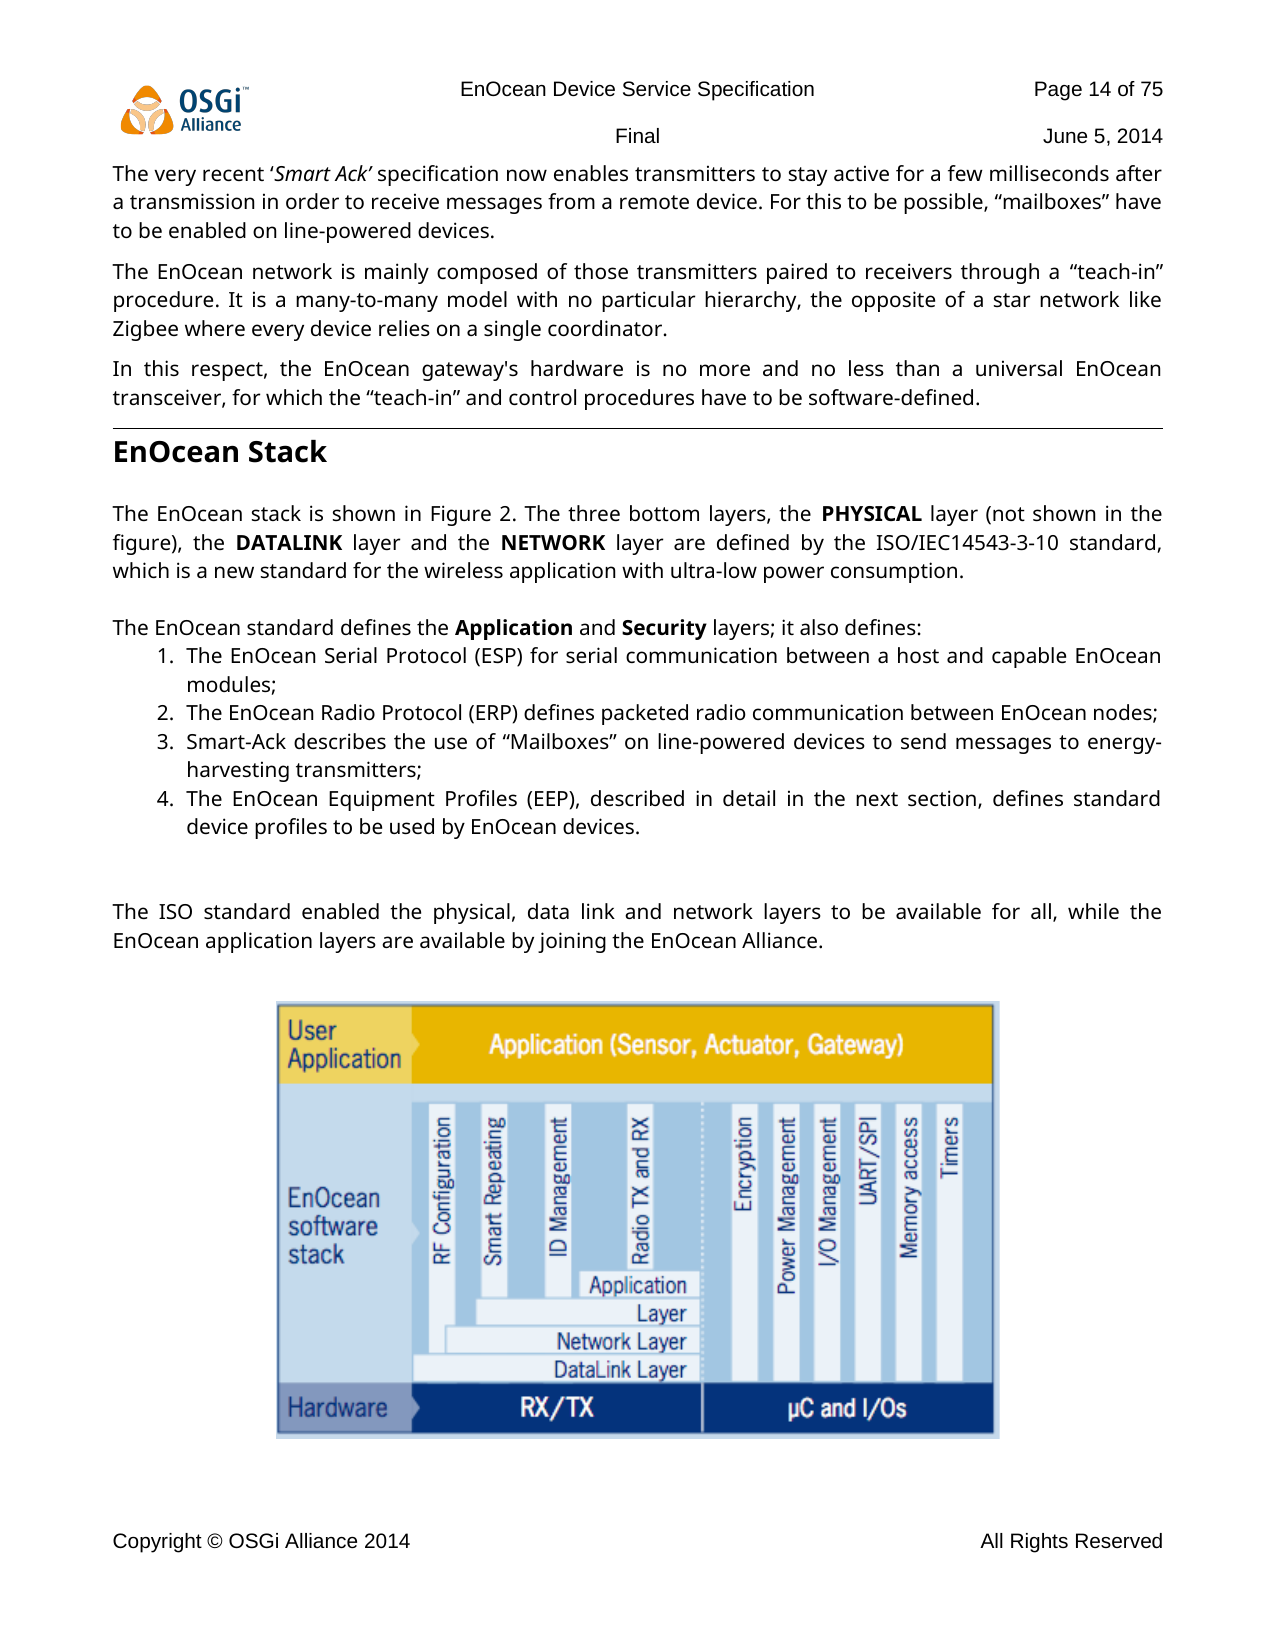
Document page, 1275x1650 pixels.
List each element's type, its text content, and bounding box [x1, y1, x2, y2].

picture [276, 1001, 1000, 1439]
text The very recent ‘Smart Ack’ specification now enables transmitters to stay active for a few milliseconds after a transmission in order to receive messages from a remote device. For this to be possible, “mailboxes” have to be enabled on line-powered devices. [112, 159, 1163, 244]
list The EnOcean Serial Protocol (ESP) for serial communication between a host and capable EnOcean modules; [157, 642, 1163, 698]
picture [113, 78, 257, 142]
list The EnOcean Radio Protocol (ERP) defines packeted radio communication between EnOcean nodes; [157, 698, 1163, 727]
text The ISO standard enabled the physical, data link and network layers to be available for all, while the EnOcean application layers are available by joining the EnOcean Alliance. [112, 897, 1163, 954]
text The EnOcean standard defines the Application and Security layers; it also defines: [112, 613, 1163, 642]
text In this respect, the EnOcean gateway's hardware is no more and no less than a universal EnOcean transceiver, for which the “teach-in” and control procedures have to be software-defined. [112, 354, 1163, 411]
list The EnOcean Equipment Profiles (EEP), described in detail in the next section, defines standard device profiles to be used by EnOcean devices. [157, 784, 1163, 841]
text The EnOcean stack is shown in Figure 2. The three bottom layers, the PHYSICAL layer (not shown in the figure), the DATALINK layer and the NETWORK layer are defined by the ISO/IEC14543-3-10 standard, which is a new standard for the wireless application with ultra-low power consumption. [112, 499, 1163, 585]
text The EnOcean network is mainly composed of those transmitters paired to receivers through a “teach-in” procedure. It is a many-to-many model with no particular hierarchy, the opposite of a star network like Zigbee where every device relies on a single coordinator. [112, 257, 1163, 342]
subtitle EnOcean Stack [112, 429, 1163, 471]
list Smart-Ack describes the use of “Mailboxes” on line-powered devices to send messages to energy-harvesting transmitters; [157, 727, 1163, 784]
